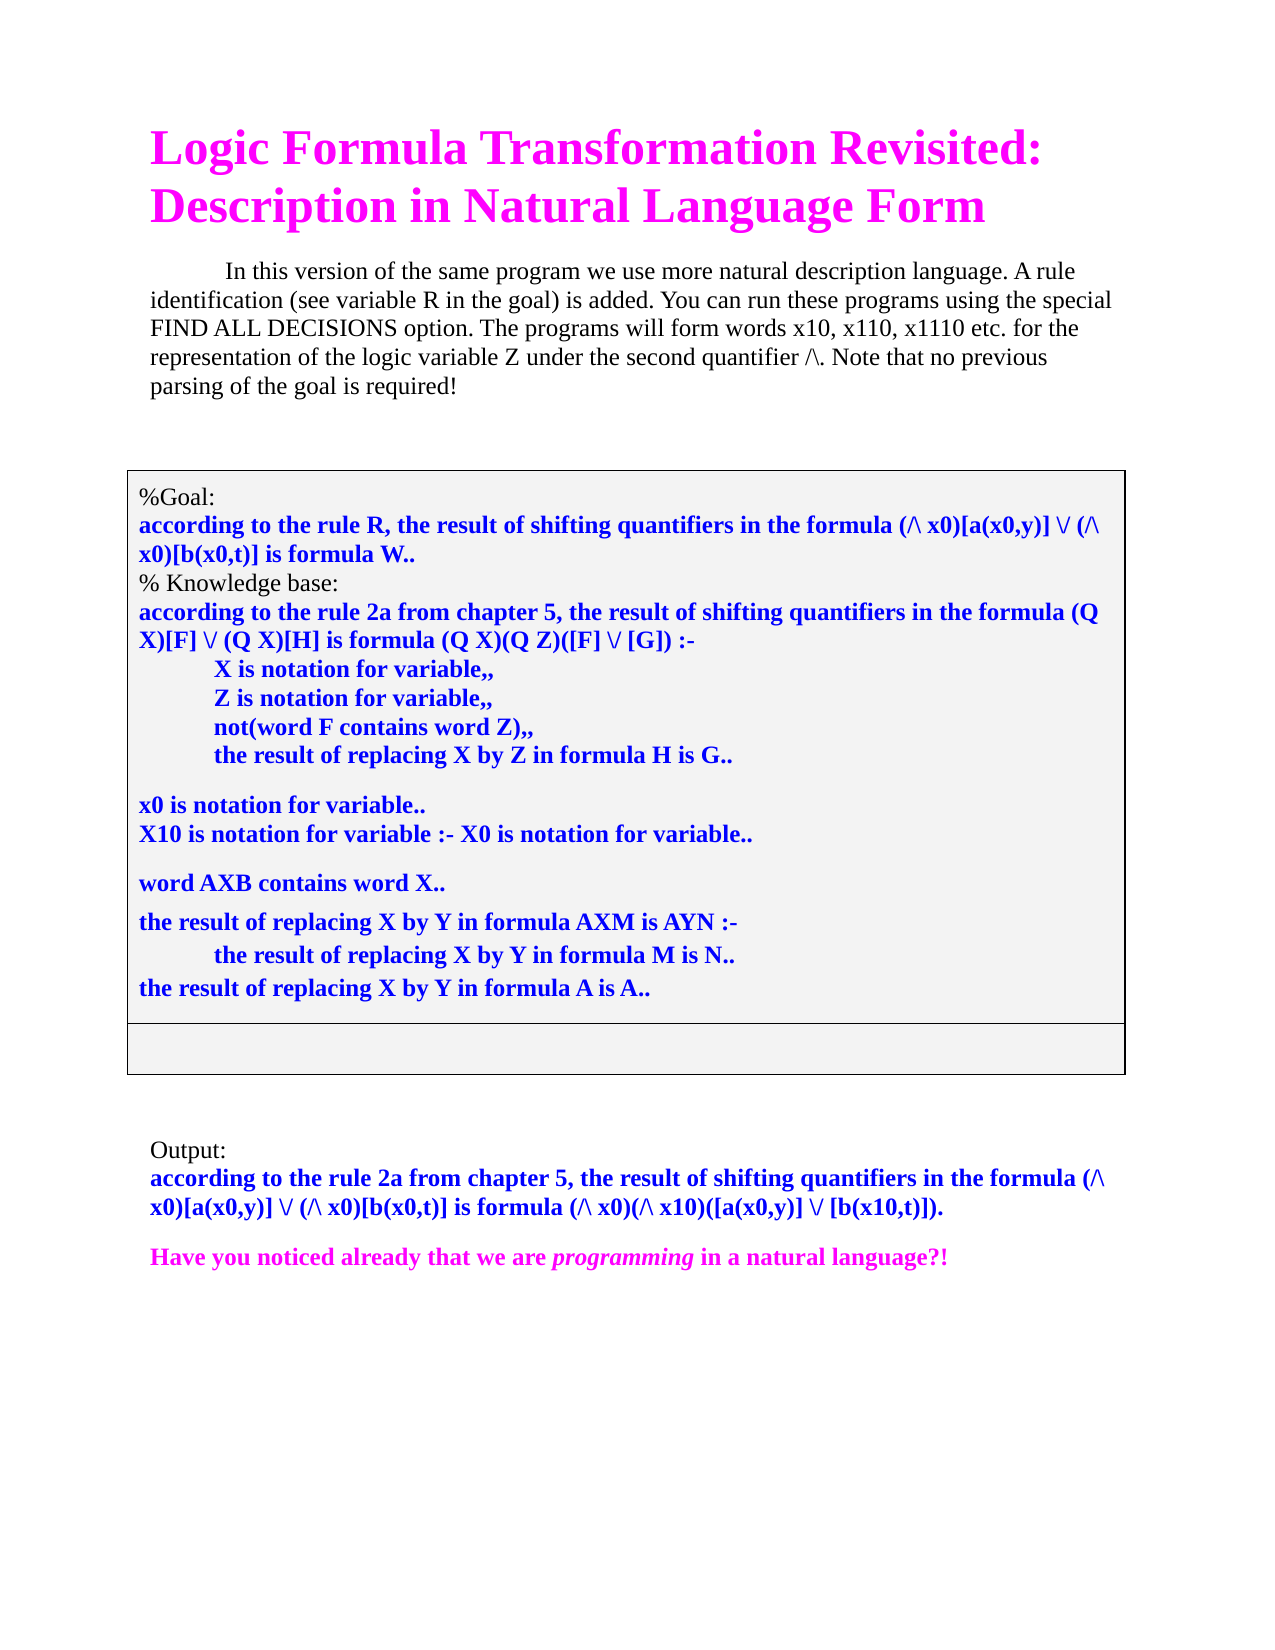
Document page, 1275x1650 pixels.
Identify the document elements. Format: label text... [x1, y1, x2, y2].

text Have you noticed already that we are programming in a natural language?! [150, 1242, 1125, 1271]
text In this version of the same program we use more natural description language. A rule identification (see variable R in the goal) is added. You can run these programs using the special FIND ALL DECISIONS option. The programs will form words x10, x110, x1110 etc. for the representation of the logic variable Z under the second quantifier /\. Note that no previous parsing of the goal is required! [150, 256, 1125, 400]
table_header %Goal: according to the rule R, the result of shifting quantifiers in the formula (/\ x0)[a(x0,y)] \/ (/\ x0)[b(x0,t)] is formula W.. % Knowledge base: according to the rule 2a from chapter 5, the result of shifting quantifiers in the formula (Q X)[F] \/ (Q X)[H] is formula (Q X)(Q Z)([F] \/ [G]) :- X is notation for variable,, Z is notation for variable,, not(word F contains word Z),, the result of replacing X by Z in formula H is G.. x0 is notation for variable.. X10 is notation for variable :- X0 is notation for variable.. word AXB contains word X.. the result of replacing X by Y in formula AXM is AYN :- the result of replacing X by Y in formula M is N.. the result of replacing X by Y in formula A is A.. [128, 471, 1124, 1023]
text Output: according to the rule 2a from chapter 5, the result of shifting quantifiers in the formula (/\ x0)[a(x0,y)] \/ (/\ x0)[b(x0,t)] is formula (/\ x0)(/\ x10)([a(x0,y)] \/ [b(x10,t)]). [150, 1135, 1125, 1221]
table_cell [128, 1024, 1124, 1074]
subtitle Logic Formula Transformation Revisited: Description in Natural Language Form [150, 118, 1125, 233]
